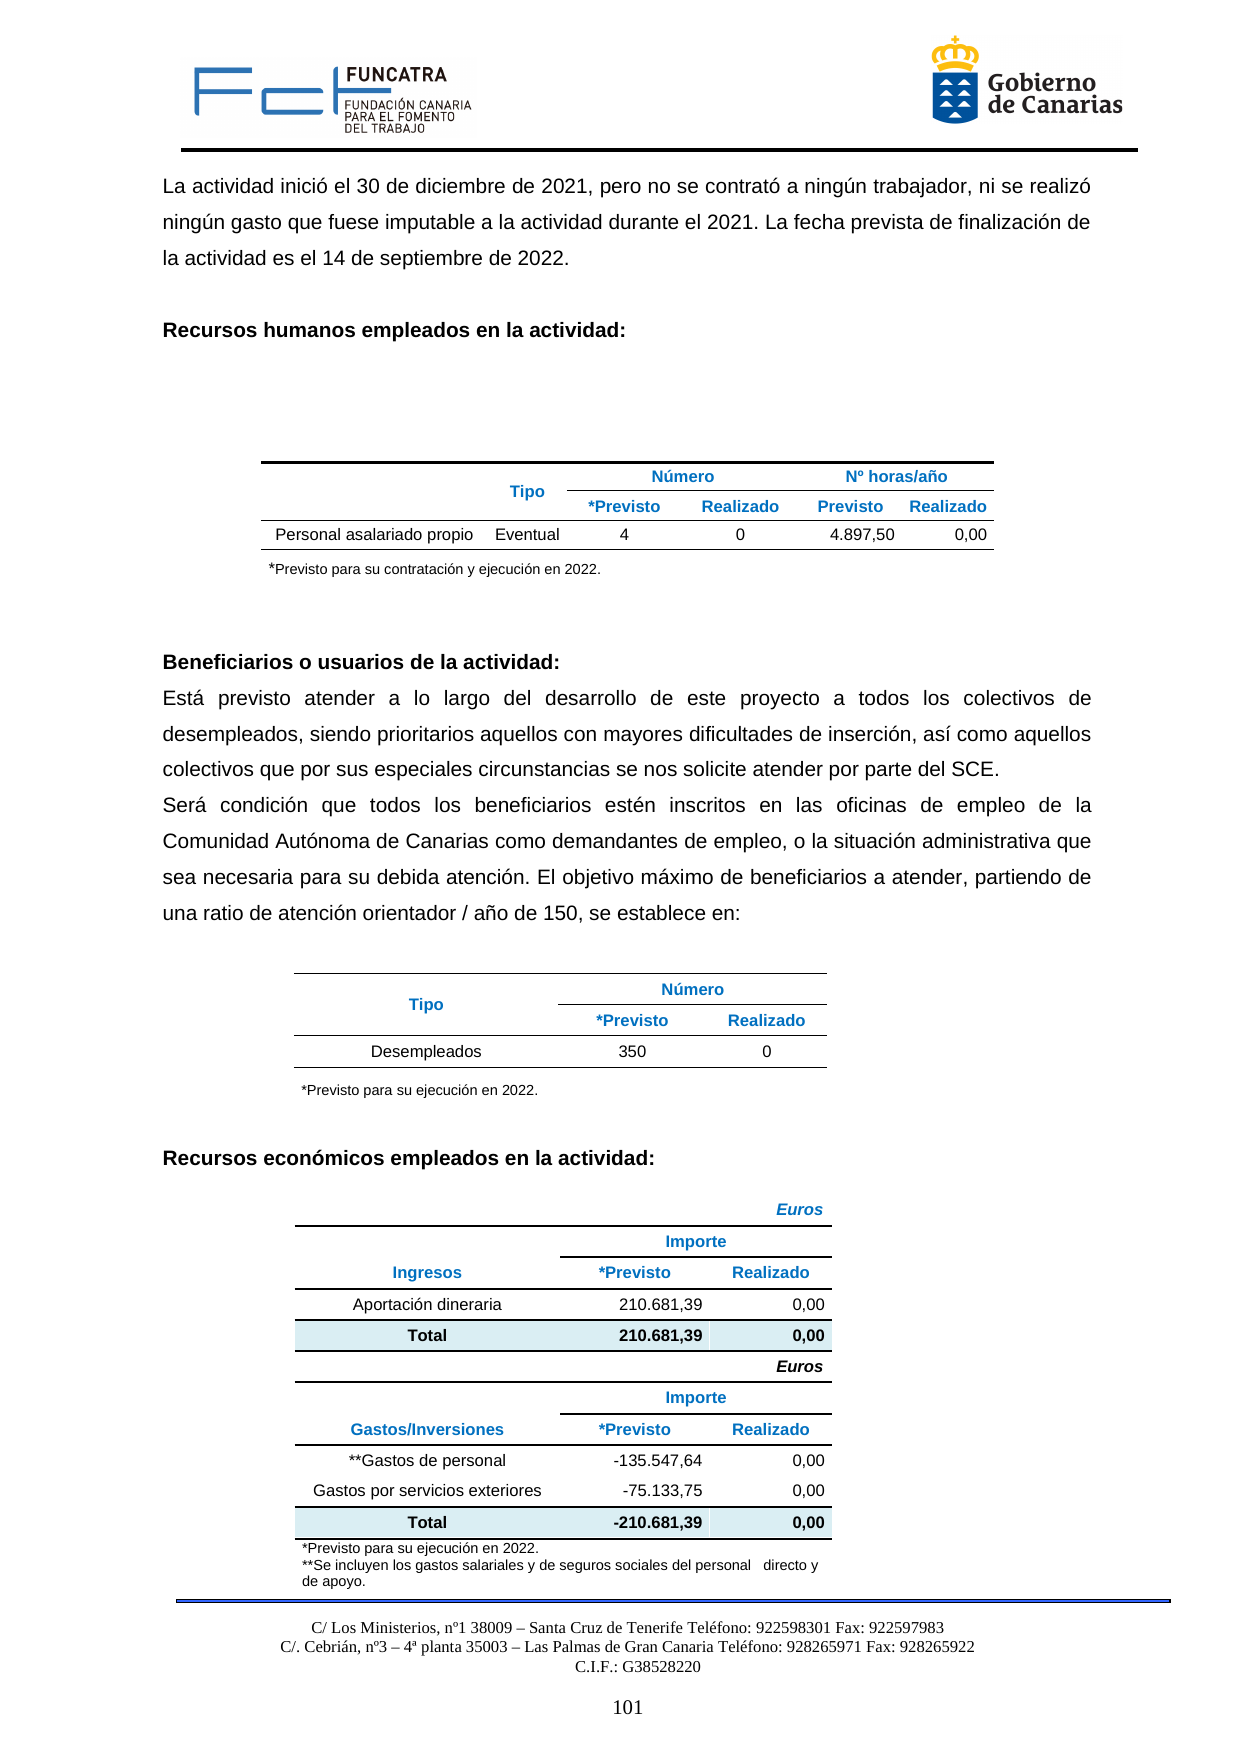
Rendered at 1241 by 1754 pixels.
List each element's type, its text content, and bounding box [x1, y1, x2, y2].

table_cell *Previsto [560, 1258, 709, 1287]
text Recursos económicos empleados en la actividad: [162, 1146, 1093, 1170]
table_header [261, 464, 487, 490]
table_cell *Previsto para su ejecución en 2022. **Se incluyen los gastos salariales y de seguros sociales del personal directo y de apoyo. [295, 1540, 832, 1591]
table_cell Ingresos [295, 1256, 560, 1287]
table_cell 0 [682, 521, 799, 548]
table_cell 4 [567, 521, 682, 548]
table_cell -135.547,64 [560, 1446, 709, 1475]
picture [180, 57, 477, 138]
table_cell 210.681,39 [560, 1321, 709, 1350]
table_cell Previsto [799, 491, 902, 519]
table_header Nº horas/año [799, 464, 994, 490]
table_cell 0,00 [710, 1290, 832, 1319]
table_cell 4.897,50 [799, 521, 902, 548]
table_cell Total [295, 1321, 560, 1350]
table_cell *Previsto para su contratación y ejecución en 2022. [261, 550, 994, 578]
table_cell Euros [710, 1352, 832, 1381]
table_cell Realizado [902, 491, 994, 519]
table_header Euros [710, 1194, 832, 1225]
table_cell Importe [560, 1383, 832, 1412]
table_cell Gastos/Inversiones [295, 1413, 560, 1444]
text Recursos humanos empleados en la actividad: [162, 318, 1093, 342]
table_header Tipo [294, 974, 558, 1035]
table_header Número [558, 974, 827, 1004]
table_cell **Gastos de personal [295, 1446, 560, 1475]
table_cell Aportación dineraria [295, 1290, 560, 1319]
table_cell *Previsto [560, 1415, 709, 1444]
table_cell Realizado [706, 1005, 827, 1035]
table_cell 0,00 [710, 1446, 832, 1475]
table_cell Eventual [488, 521, 567, 548]
table_cell 0,00 [710, 1321, 832, 1350]
table_cell *Previsto [567, 491, 682, 519]
table_cell Desempleados [294, 1036, 558, 1067]
table_cell -75.133,75 [560, 1475, 709, 1506]
table_header Número [567, 464, 799, 490]
table_cell Gastos por servicios exteriores [295, 1475, 560, 1506]
table_cell Importe [560, 1227, 832, 1256]
table_header [295, 1194, 560, 1225]
text Beneficiarios o usuarios de la actividad: [162, 649, 1093, 673]
picture [931, 35, 1123, 124]
table_cell -210.681,39 [560, 1508, 709, 1537]
table_cell [706, 1068, 827, 1098]
table_cell Realizado [682, 491, 799, 519]
table_cell *Previsto [558, 1005, 706, 1035]
table_header [560, 1194, 709, 1225]
table_cell 0,00 [710, 1508, 832, 1537]
table_cell 210.681,39 [560, 1290, 709, 1319]
table_cell Personal asalariado propio [261, 521, 487, 548]
text Será condición que todos los beneficiarios estén inscritos en las oficinas de empleo de la Comunidad Autónoma de Canarias como demandantes de empleo, o la situación administrativa que sea necesaria para su debida atención. El objetivo máximo de beneficiarios a atender, partiendo de una ratio de atención orientador / año de 150, se establece en: [162, 793, 1093, 925]
text La actividad inició el 30 de diciembre de 2021, pero no se contrató a ningún trabajador, ni se realizó ningún gasto que fuese imputable a la actividad durante el 2021. La fecha prevista de finalización de la actividad es el 14 de septiembre de 2022. [162, 174, 1093, 270]
table_cell 350 [558, 1036, 706, 1067]
table_cell [261, 490, 487, 519]
text Está previsto atender a lo largo del desarrollo de este proyecto a todos los colectivos de desempleados, siendo prioritarios aquellos con mayores dificultades de inserción, así como aquellos colectivos que por sus especiales circunstancias se nos solicite atender por parte del SCE. [162, 685, 1093, 781]
table_cell Realizado [710, 1258, 832, 1287]
table_header Tipo [488, 464, 567, 519]
table_cell 0 [706, 1036, 827, 1067]
table_cell 0,00 [902, 521, 994, 548]
table_cell Total [295, 1508, 560, 1537]
table_cell [295, 1383, 560, 1412]
table_cell [295, 1227, 560, 1256]
table_cell [560, 1352, 709, 1381]
table_cell [295, 1352, 560, 1381]
table_cell 0,00 [710, 1475, 832, 1506]
table_cell Realizado [710, 1415, 832, 1444]
table_cell *Previsto para su ejecución en 2022. [294, 1068, 706, 1098]
